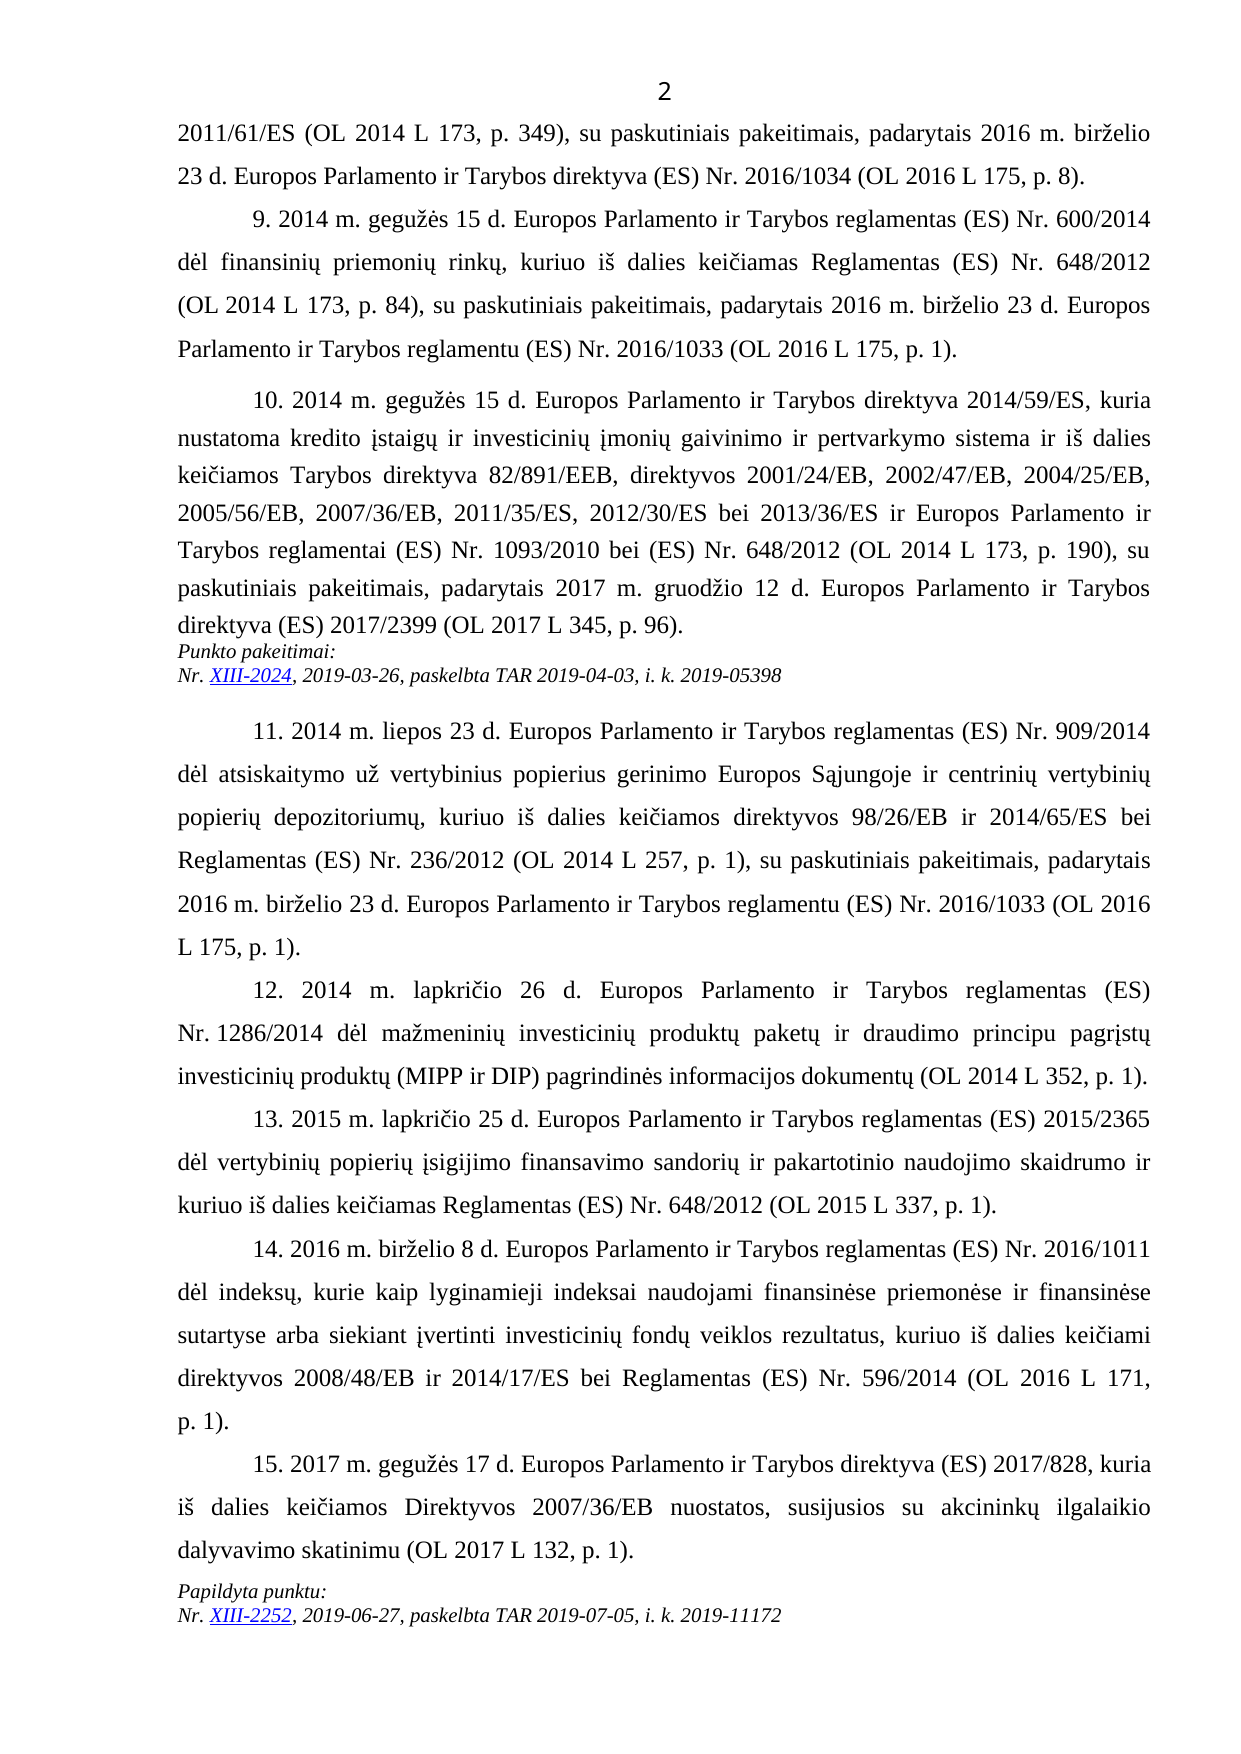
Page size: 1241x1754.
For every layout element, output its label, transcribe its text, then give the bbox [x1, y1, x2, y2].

text 15. 2017 m. gegužės 17 d. Europos Parlamento ir Tarybos direktyva (ES) 2017/828, kuria iš dalies keičiamos Direktyvos 2007/36/EB nuostatos, susijusios su akcininkų ilgalaikio dalyvavimo skatinimu (OL 2017 L 132, p. 1). [177, 1449, 1152, 1564]
text 11. 2014 m. liepos 23 d. Europos Parlamento ir Tarybos reglamentas (ES) Nr. 909/2014 dėl atsiskaitymo už vertybinius popierius gerinimo Europos Sąjungoje ir centrinių vertybinių popierių depozitoriumų, kuriuo iš dalies keičiamos direktyvos 98/26/EB ir 2014/65/ES bei Reglamentas (ES) Nr. 236/2012 (OL 2014 L 257, p. 1), su paskutiniais pakeitimais, padarytais 2016 m. birželio 23 d. Europos Parlamento ir Tarybos reglamentu (ES) Nr. 2016/1033 (OL 2016 L 175, p. 1). [177, 716, 1152, 961]
text Punkto pakeitimai: [177, 639, 1152, 663]
text 10. 2014 m. gegužės 15 d. Europos Parlamento ir Tarybos direktyva 2014/59/ES, kuria nustatoma kredito įstaigų ir investicinių įmonių gaivinimo ir pertvarkymo sistema ir iš dalies keičiamos Tarybos direktyva 82/891/EEB, direktyvos 2001/24/EB, 2002/47/EB, 2004/25/EB, 2005/56/EB, 2007/36/EB, 2011/35/ES, 2012/30/ES bei 2013/36/ES ir Europos Parlamento ir Tarybos reglamentai (ES) Nr. 1093/2010 bei (ES) Nr. 648/2012 (OL 2014 L 173, p. 190), su paskutiniais pakeitimais, padarytais 2017 m. gruodžio 12 d. Europos Parlamento ir Tarybos direktyva (ES) 2017/2399 (OL 2017 L 345, p. 96). [177, 377, 1152, 639]
text 2011/61/ES (OL 2014 L 173, p. 349), su paskutiniais pakeitimais, padarytais 2016 m. birželio 23 d. Europos Parlamento ir Tarybos direktyva (ES) Nr. 2016/1034 (OL 2016 L 175, p. 8). [177, 118, 1152, 190]
text 9. 2014 m. gegužės 15 d. Europos Parlamento ir Tarybos reglamentas (ES) Nr. 600/2014 dėl finansinių priemonių rinkų, kuriuo iš dalies keičiamas Reglamentas (ES) Nr. 648/2012 (OL 2014 L 173, p. 84), su paskutiniais pakeitimais, padarytais 2016 m. birželio 23 d. Europos Parlamento ir Tarybos reglamentu (ES) Nr. 2016/1033 (OL 2016 L 175, p. 1). [177, 204, 1152, 362]
text Nr. XIII-2024, 2019-03-26, paskelbta TAR 2019-04-03, i. k. 2019-05398 [177, 663, 1152, 687]
text Papildyta punktu: [177, 1579, 1152, 1603]
text 12. 2014 m. lapkričio 26 d. Europos Parlamento ir Tarybos reglamentas (ES) Nr. 1286/2014 dėl mažmeninių investicinių produktų paketų ir draudimo principu pagrįstų investicinių produktų (MIPP ir DIP) pagrindinės informacijos dokumentų (OL 2014 L 352, p. 1). [177, 975, 1152, 1090]
text 13. 2015 m. lapkričio 25 d. Europos Parlamento ir Tarybos reglamentas (ES) 2015/2365 dėl vertybinių popierių įsigijimo finansavimo sandorių ir pakartotinio naudojimo skaidrumo ir kuriuo iš dalies keičiamas Reglamentas (ES) Nr. 648/2012 (OL 2015 L 337, p. 1). [177, 1104, 1152, 1219]
text 14. 2016 m. birželio 8 d. Europos Parlamento ir Tarybos reglamentas (ES) Nr. 2016/1011 dėl indeksų, kurie kaip lyginamieji indeksai naudojami finansinėse priemonėse ir finansinėse sutartyse arba siekiant įvertinti investicinių fondų veiklos rezultatus, kuriuo iš dalies keičiami direktyvos 2008/48/EB ir 2014/17/ES bei Reglamentas (ES) Nr. 596/2014 (OL 2016 L 171, p. 1). [177, 1234, 1152, 1435]
text Nr. XIII-2252, 2019-06-27, paskelbta TAR 2019-07-05, i. k. 2019-11172 [177, 1603, 1152, 1627]
